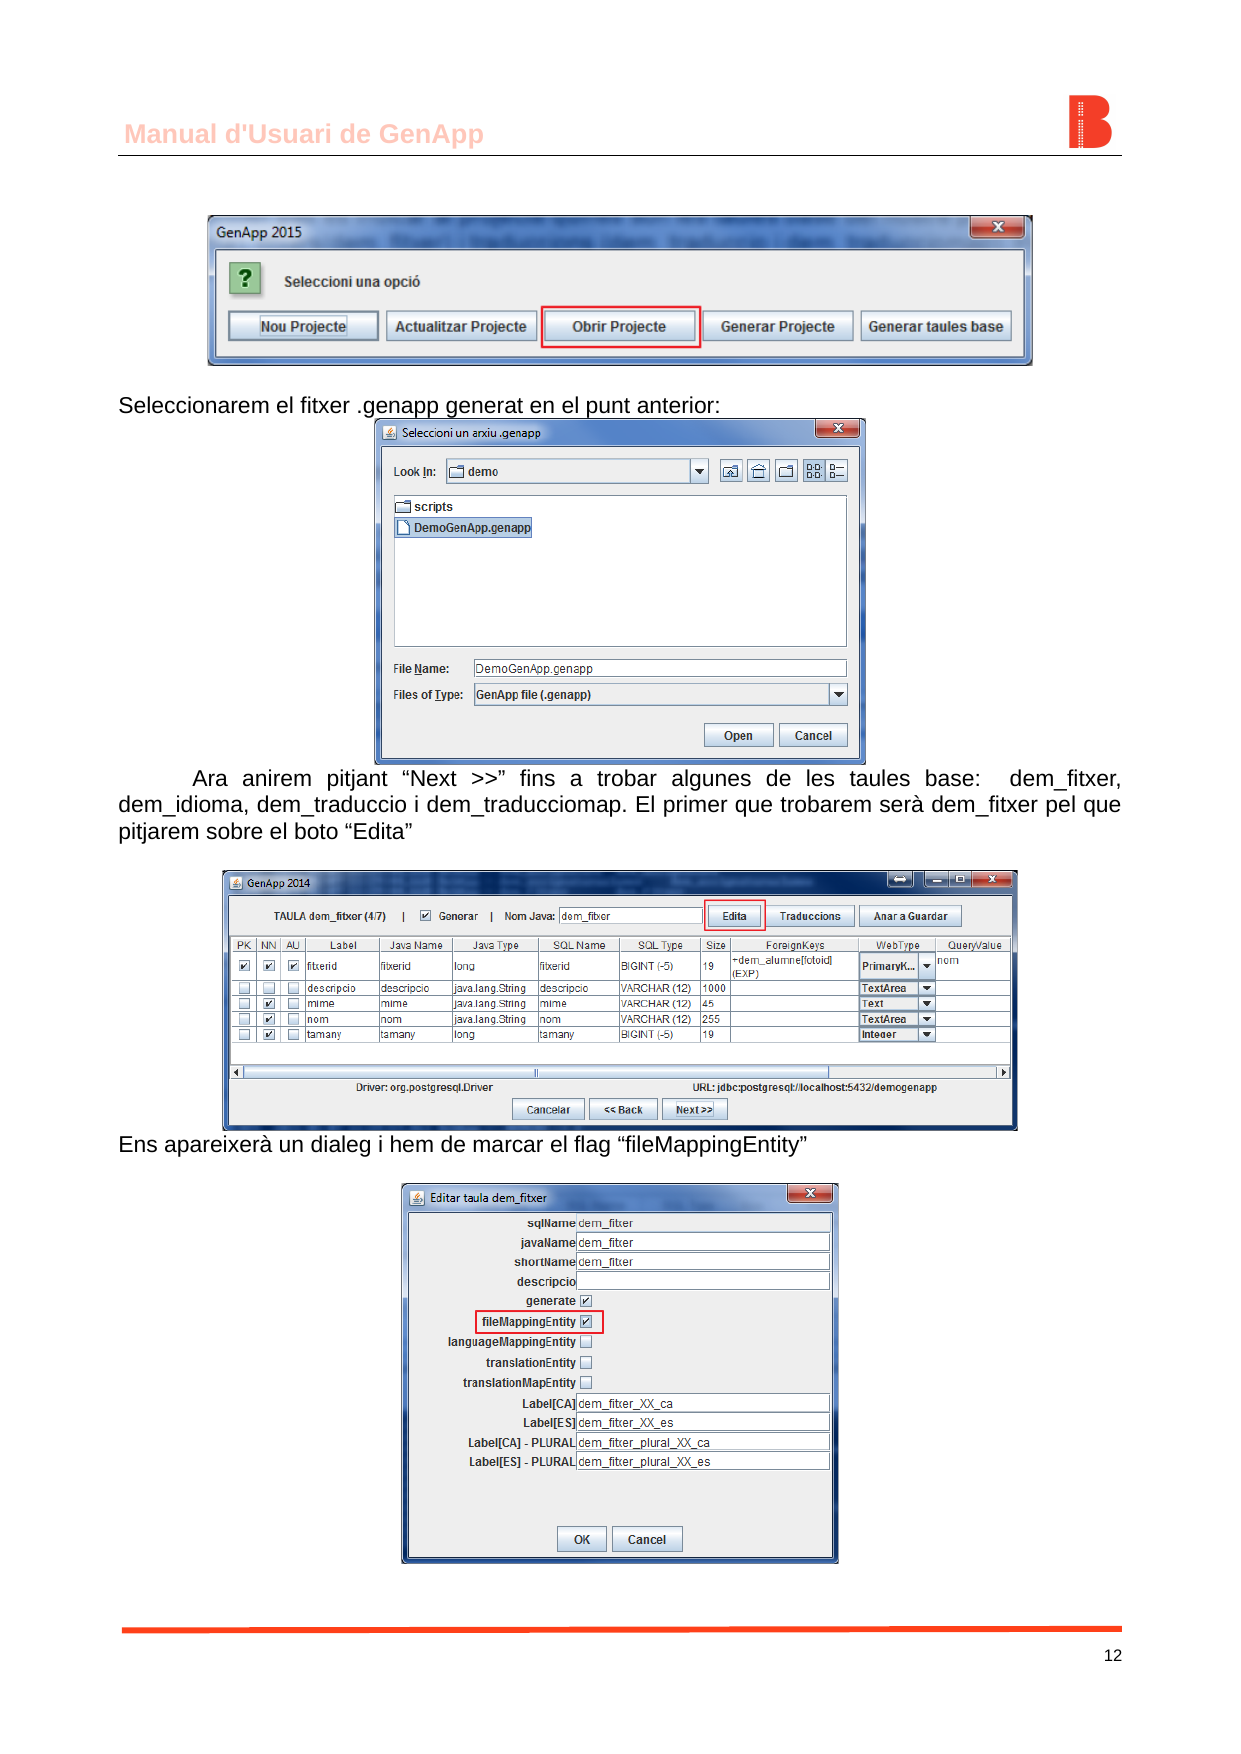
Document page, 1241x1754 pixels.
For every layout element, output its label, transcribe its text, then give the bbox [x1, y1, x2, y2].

picture [401, 1183, 839, 1564]
picture [222, 870, 1018, 1131]
picture [207, 215, 1033, 366]
picture [1063, 94, 1117, 150]
text Ens apareixerà un dialeg i hem de marcar el flag “fileMappingEntity” [118, 1131, 1122, 1157]
text Seleccionarem el fitxer .genapp generat en el punt anterior: [118, 392, 1122, 418]
picture [374, 418, 866, 765]
text Ara anirem pitjant “Next >>” fins a trobar algunes de les taules base: dem_fitxer, dem_idioma, dem_traduccio i dem_traducciomap. El primer que trobarem serà dem_fitxer pel que pitjarem sobre el boto “Edita” [118, 765, 1122, 844]
